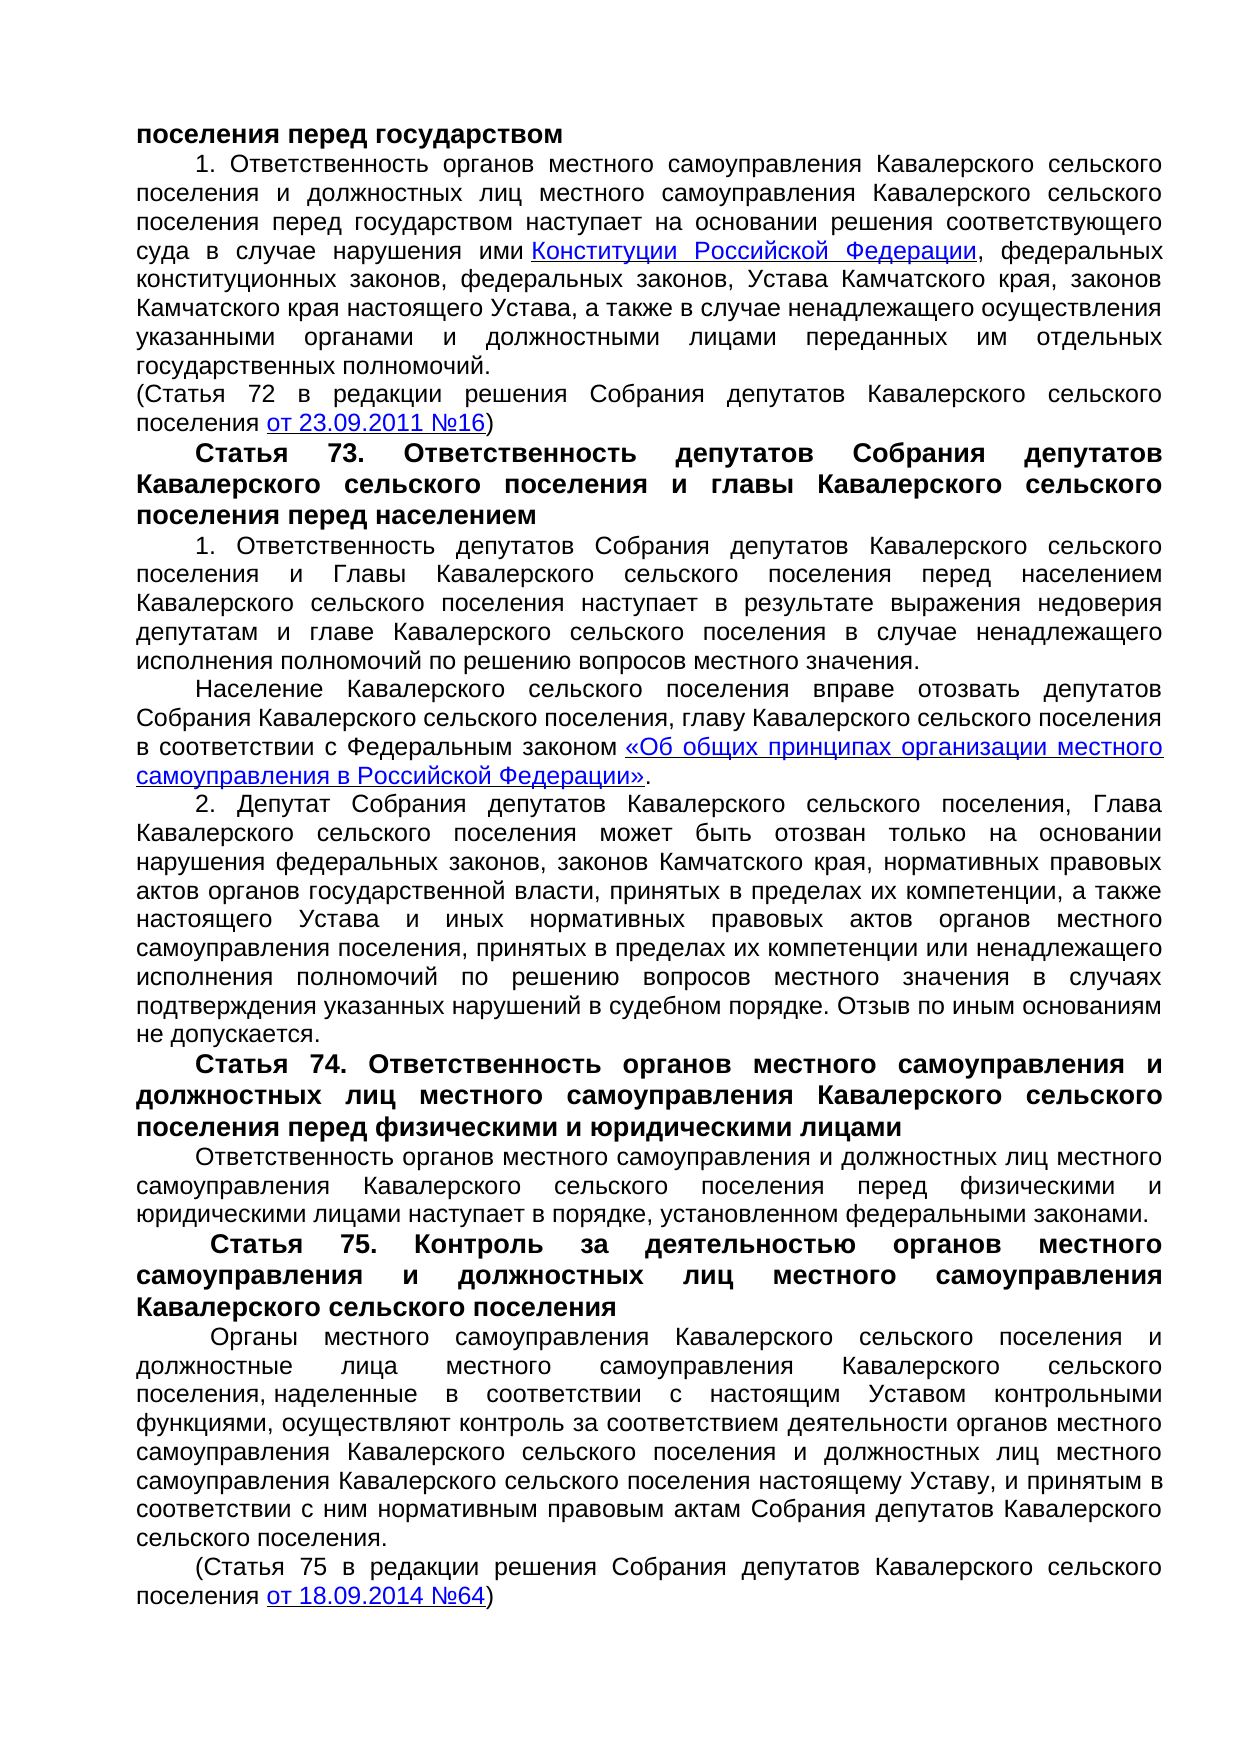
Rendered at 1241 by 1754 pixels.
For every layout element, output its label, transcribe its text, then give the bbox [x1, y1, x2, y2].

text Статья 74. Ответственность органов местного самоуправления и должностных лиц местного самоуправления Кавалерского сельского поселения перед физическими и юридическими лицами [136, 1048, 1163, 1142]
text Статья 73. Ответственность депутатов Собрания депутатов Кавалерского сельского поселения и главы Кавалерского сельского поселения перед населением [136, 437, 1163, 531]
text 1. Ответственность депутатов Собрания депутатов Кавалерского сельского поселения и Главы Кавалерского сельского поселения перед населением Кавалерского сельского поселения наступает в результате выражения недоверия депутатам и главе Кавалерского сельского поселения в случае ненадлежащего исполнения полномочий по решению вопросов местного значения. [136, 531, 1163, 674]
text Статья 75. Контроль за деятельностью органов местного самоуправления и должностных лиц местного самоуправления Кавалерского сельского поселения [136, 1228, 1163, 1322]
text (Статья 72 в редакции решения Собрания депутатов Кавалерского сельского поселения от 23.09.2011 №16) [136, 379, 1163, 437]
text поселения перед государством [136, 118, 1163, 149]
text 1. Ответственность органов местного самоуправления Кавалерского сельского поселения и должностных лиц местного самоуправления Кавалерского сельского поселения перед государством наступает на основании решения соответствующего суда в случае нарушения ими Конституции Российской Федерации, федеральных конституционных законов, федеральных законов, Устава Камчатского края, законов Камчатского края настоящего Устава, а также в случае ненадлежащего осуществления указанными органами и должностными лицами переданных им отдельных государственных полномочий. [136, 149, 1163, 379]
text Население Кавалерского сельского поселения вправе отозвать депутатов Собрания Кавалерского сельского поселения, главу Кавалерского сельского поселения в соответствии с Федеральным законом «Об общих принципах организации местного самоуправления в Российской Федерации». [136, 674, 1163, 789]
text Органы местного самоуправления Кавалерского сельского поселения и должностные лица местного самоуправления Кавалерского сельского поселения, наделенные в соответствии с настоящим Уставом контрольными функциями, осуществляют контроль за соответствием деятельности органов местного самоуправления Кавалерского сельского поселения и должностных лиц местного самоуправления Кавалерского сельского поселения настоящему Уставу, и принятым в соответствии с ним нормативным правовым актам Собрания депутатов Кавалерского сельского поселения. [136, 1322, 1163, 1552]
text 2. Депутат Собрания депутатов Кавалерского сельского поселения, Глава Кавалерского сельского поселения может быть отозван только на основании нарушения федеральных законов, законов Камчатского края, нормативных правовых актов органов государственной власти, принятых в пределах их компетенции, а также настоящего Устава и иных нормативных правовых актов органов местного самоуправления поселения, принятых в пределах их компетенции или ненадлежащего исполнения полномочий по решению вопросов местного значения в случаях подтверждения указанных нарушений в судебном порядке. Отзыв по иным основаниям не допускается. [136, 789, 1163, 1048]
text Ответственность органов местного самоуправления и должностных лиц местного самоуправления Кавалерского сельского поселения перед физическими и юридическими лицами наступает в порядке, установленном федеральными законами. [136, 1142, 1163, 1228]
text (Статья 75 в редакции решения Собрания депутатов Кавалерского сельского поселения от 18.09.2014 №64) [136, 1552, 1163, 1609]
